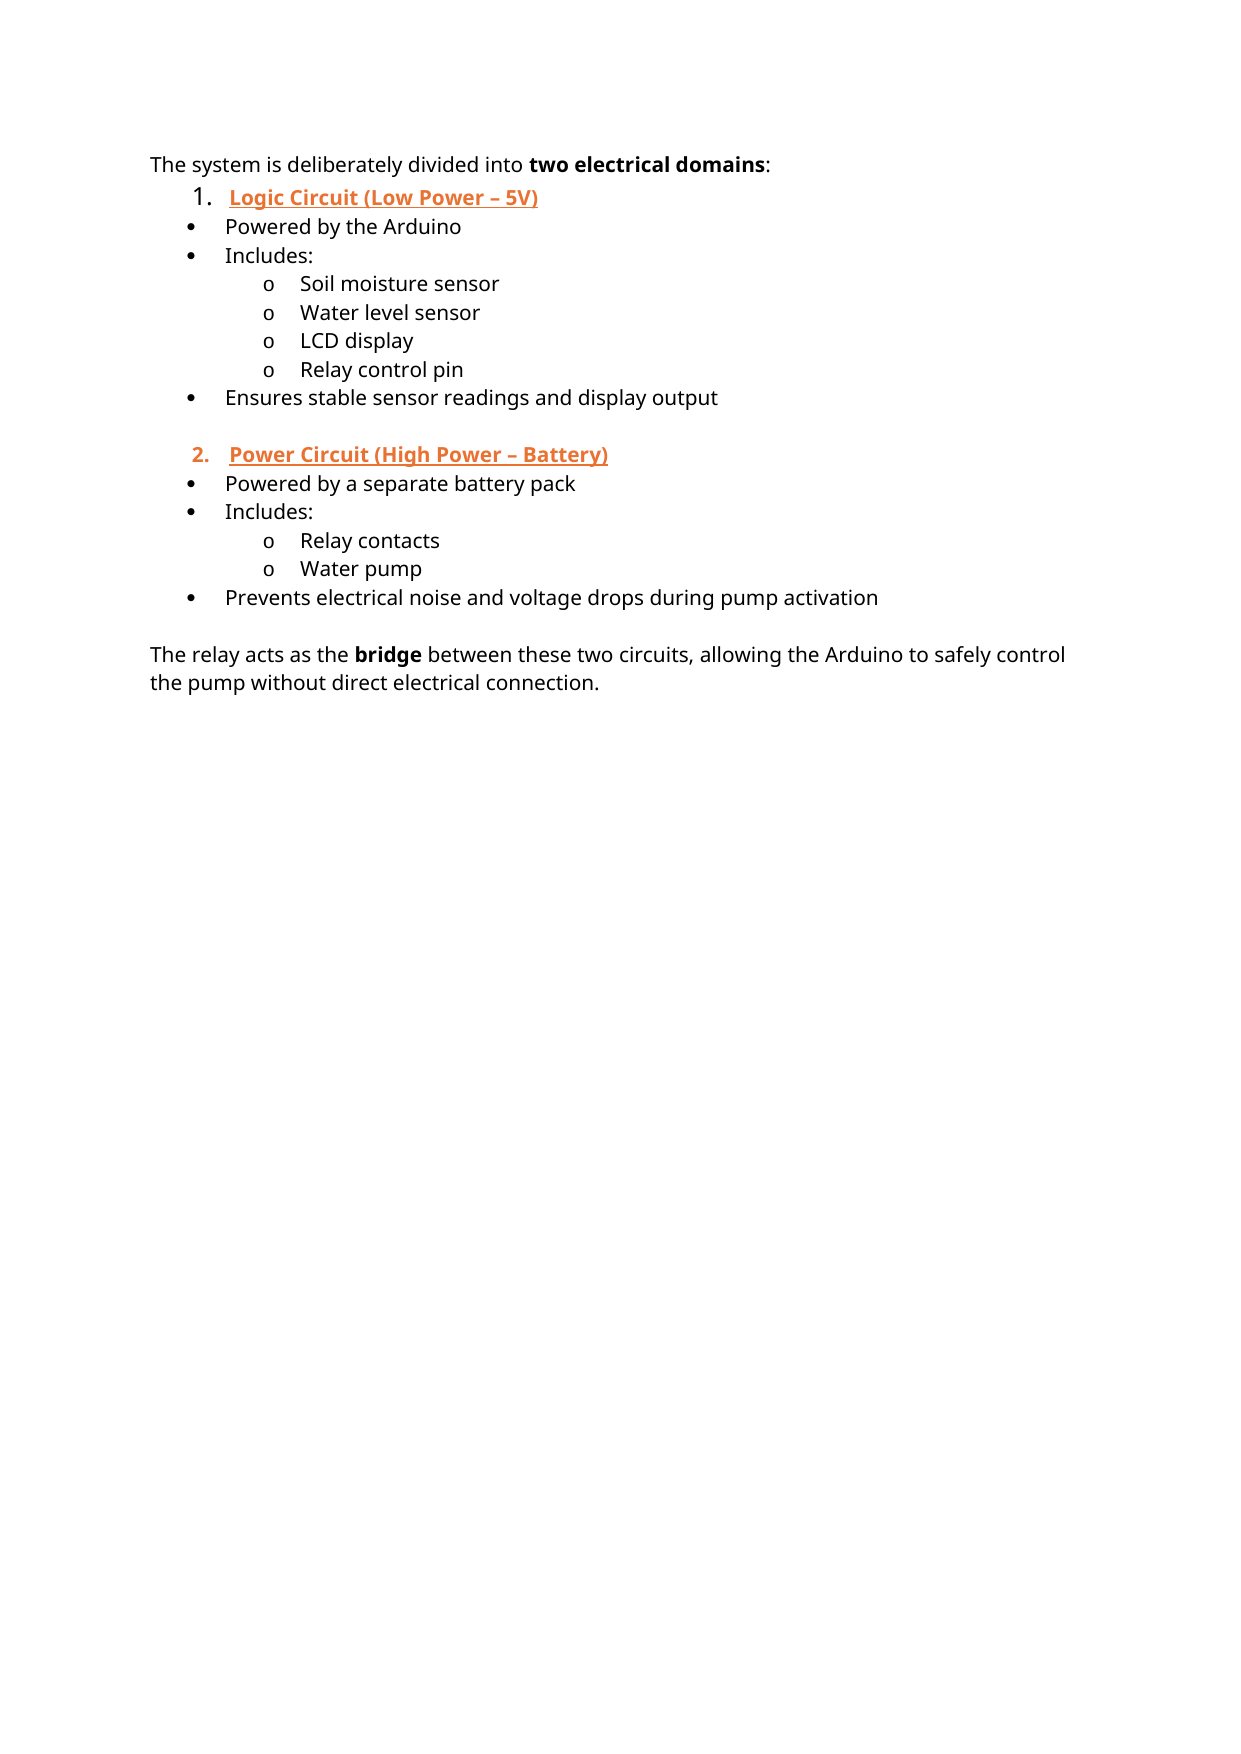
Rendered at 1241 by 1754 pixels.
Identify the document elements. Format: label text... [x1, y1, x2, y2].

list LCD display [262, 326, 1090, 355]
list Relay control pin [262, 355, 1090, 383]
list Includes: [187, 241, 1090, 269]
list Soil moisture sensor [262, 269, 1090, 298]
list Powered by a separate battery pack [187, 469, 1090, 497]
text The relay acts as the bridge between these two circuits, allowing the Arduino to safely control the pump without direct electrical connection. [150, 640, 1090, 697]
list Powered by the Arduino [187, 212, 1090, 241]
list Water level sensor [262, 298, 1090, 326]
list Includes: [187, 497, 1090, 526]
list Relay contacts [262, 526, 1090, 554]
list Prevents electrical noise and voltage drops during pump activation [187, 583, 1090, 611]
list Ensures stable sensor readings and display output [187, 383, 1090, 412]
list Logic Circuit (Low Power – 5V) [192, 178, 1090, 212]
text The system is deliberately divided into two electrical domains: [150, 150, 1090, 178]
list Water pump [262, 554, 1090, 583]
list Power Circuit (High Power – Battery) [192, 440, 1090, 469]
